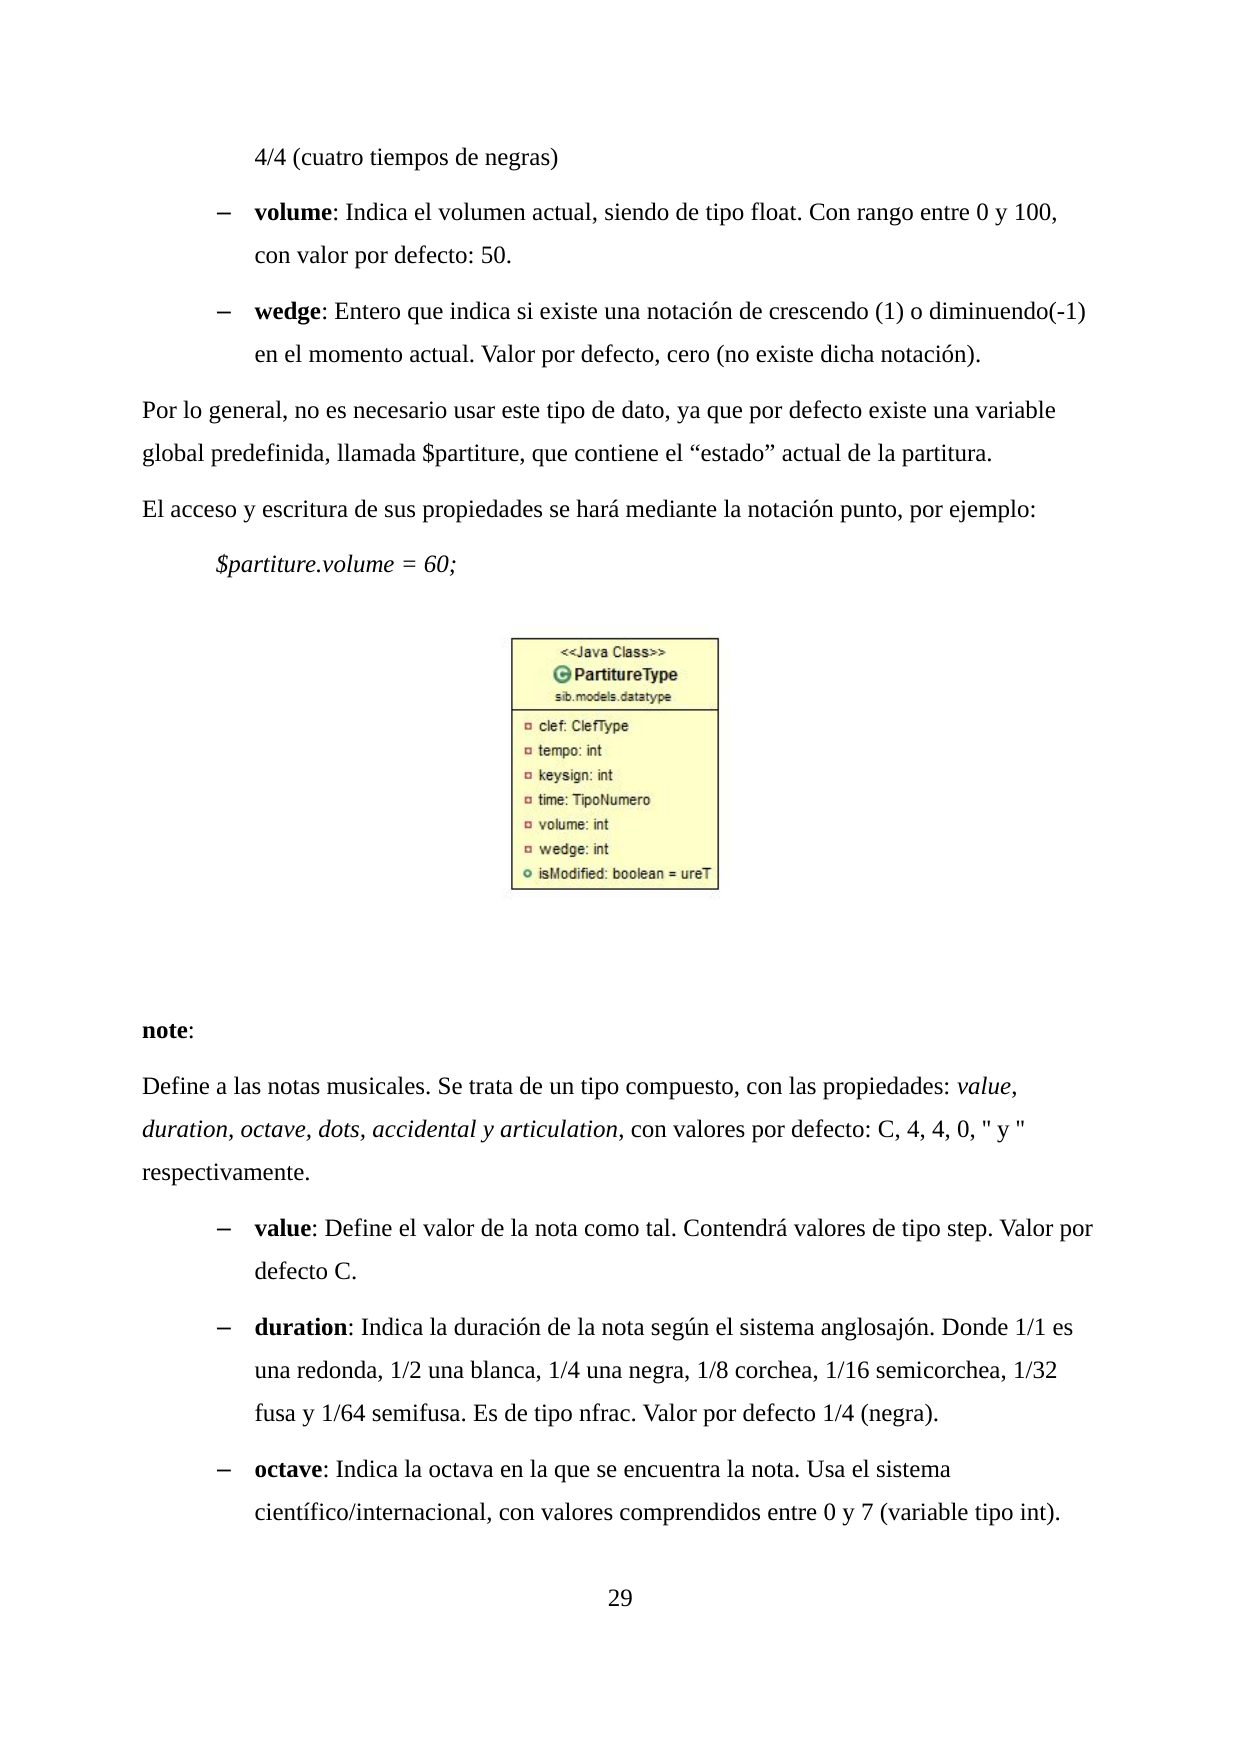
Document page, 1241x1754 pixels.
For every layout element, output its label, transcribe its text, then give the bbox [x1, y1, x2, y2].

list octave: Indica la octava en la que se encuentra la nota. Usa el sistema científico/internacional, con valores comprendidos entre 0 y 7 (variable tipo int). [217, 1454, 1098, 1526]
text Define a las notas musicales. Se trata de un tipo compuesto, con las propiedades: value, duration, octave, dots, accidental y articulation, con valores por defecto: C, 4, 4, 0, '' y '' respectivamente. [142, 1071, 1098, 1186]
picture [469, 605, 771, 946]
text El acceso y escritura de sus propiedades se hará mediante la notación punto, por ejemplo: [142, 494, 1098, 522]
list wedge: Entero que indica si existe una notación de crescendo (1) o diminuendo(-1) en el momento actual. Valor por defecto, cero (no existe dicha notación). [217, 296, 1098, 368]
list value: Define el valor de la nota como tal. Contendrá valores de tipo step. Valor por defecto C. [217, 1213, 1098, 1285]
text note: [142, 1016, 1098, 1044]
list volume: Indica el volumen actual, siendo de tipo float. Con rango entre 0 y 100, con valor por defecto: 50. [217, 197, 1098, 269]
text $partiture.volume = 60; [142, 549, 1098, 578]
list 4/4 (cuatro tiempos de negras) [217, 142, 1098, 171]
text Por lo general, no es necesario usar este tipo de dato, ya que por defecto existe una variable global predefinida, llamada $partiture, que contiene el “estado” actual de la partitura. [142, 395, 1098, 467]
list duration: Indica la duración de la nota según el sistema anglosajón. Donde 1/1 es una redonda, 1/2 una blanca, 1/4 una negra, 1/8 corchea, 1/16 semicorchea, 1/32 fusa y 1/64 semifusa. Es de tipo nfrac. Valor por defecto 1/4 (negra). [217, 1312, 1098, 1427]
